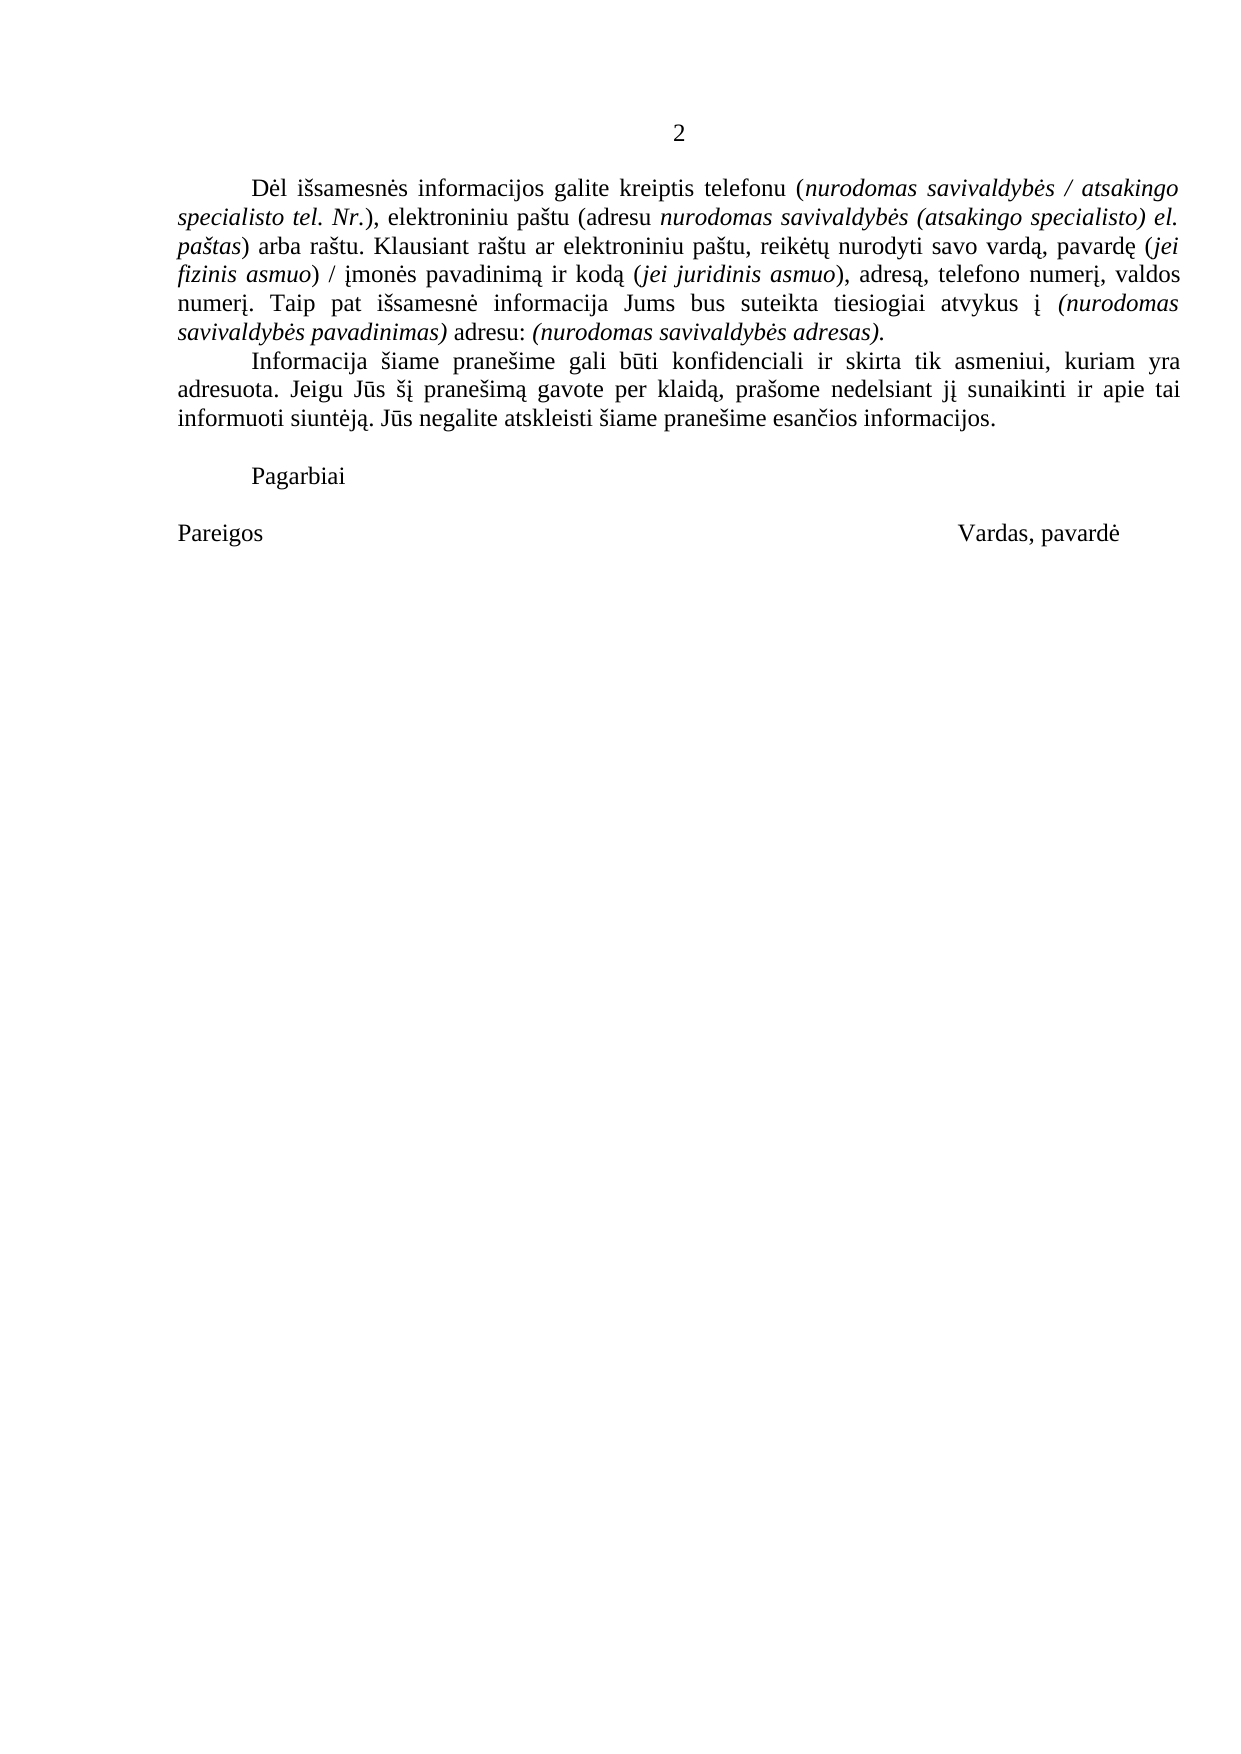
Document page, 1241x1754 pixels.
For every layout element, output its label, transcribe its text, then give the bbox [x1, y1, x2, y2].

text Pagarbiai [177, 461, 1181, 489]
text Pareigos Vardas, pavardė [177, 518, 1181, 547]
text Dėl išsamesnės informacijos galite kreiptis telefonu (nurodomas savivaldybės / atsakingo specialisto tel. Nr.), elektroniniu paštu (adresu nurodomas savivaldybės (atsakingo specialisto) el. paštas) arba raštu. Klausiant raštu ar elektroniniu paštu, reikėtų nurodyti savo vardą, pavardę (jei fizinis asmuo) / įmonės pavadinimą ir kodą (jei juridinis asmuo), adresą, telefono numerį, valdos numerį. Taip pat išsamesnė informacija Jums bus suteikta tiesiogiai atvykus į (nurodomas savivaldybės pavadinimas) adresu: (nurodomas savivaldybės adresas). [177, 173, 1181, 346]
text Informacija šiame pranešime gali būti konfidenciali ir skirta tik asmeniui, kuriam yra adresuota. Jeigu Jūs šį pranešimą gavote per klaidą, prašome nedelsiant jį sunaikinti ir apie tai informuoti siuntėją. Jūs negalite atskleisti šiame pranešime esančios informacijos. [177, 346, 1181, 432]
